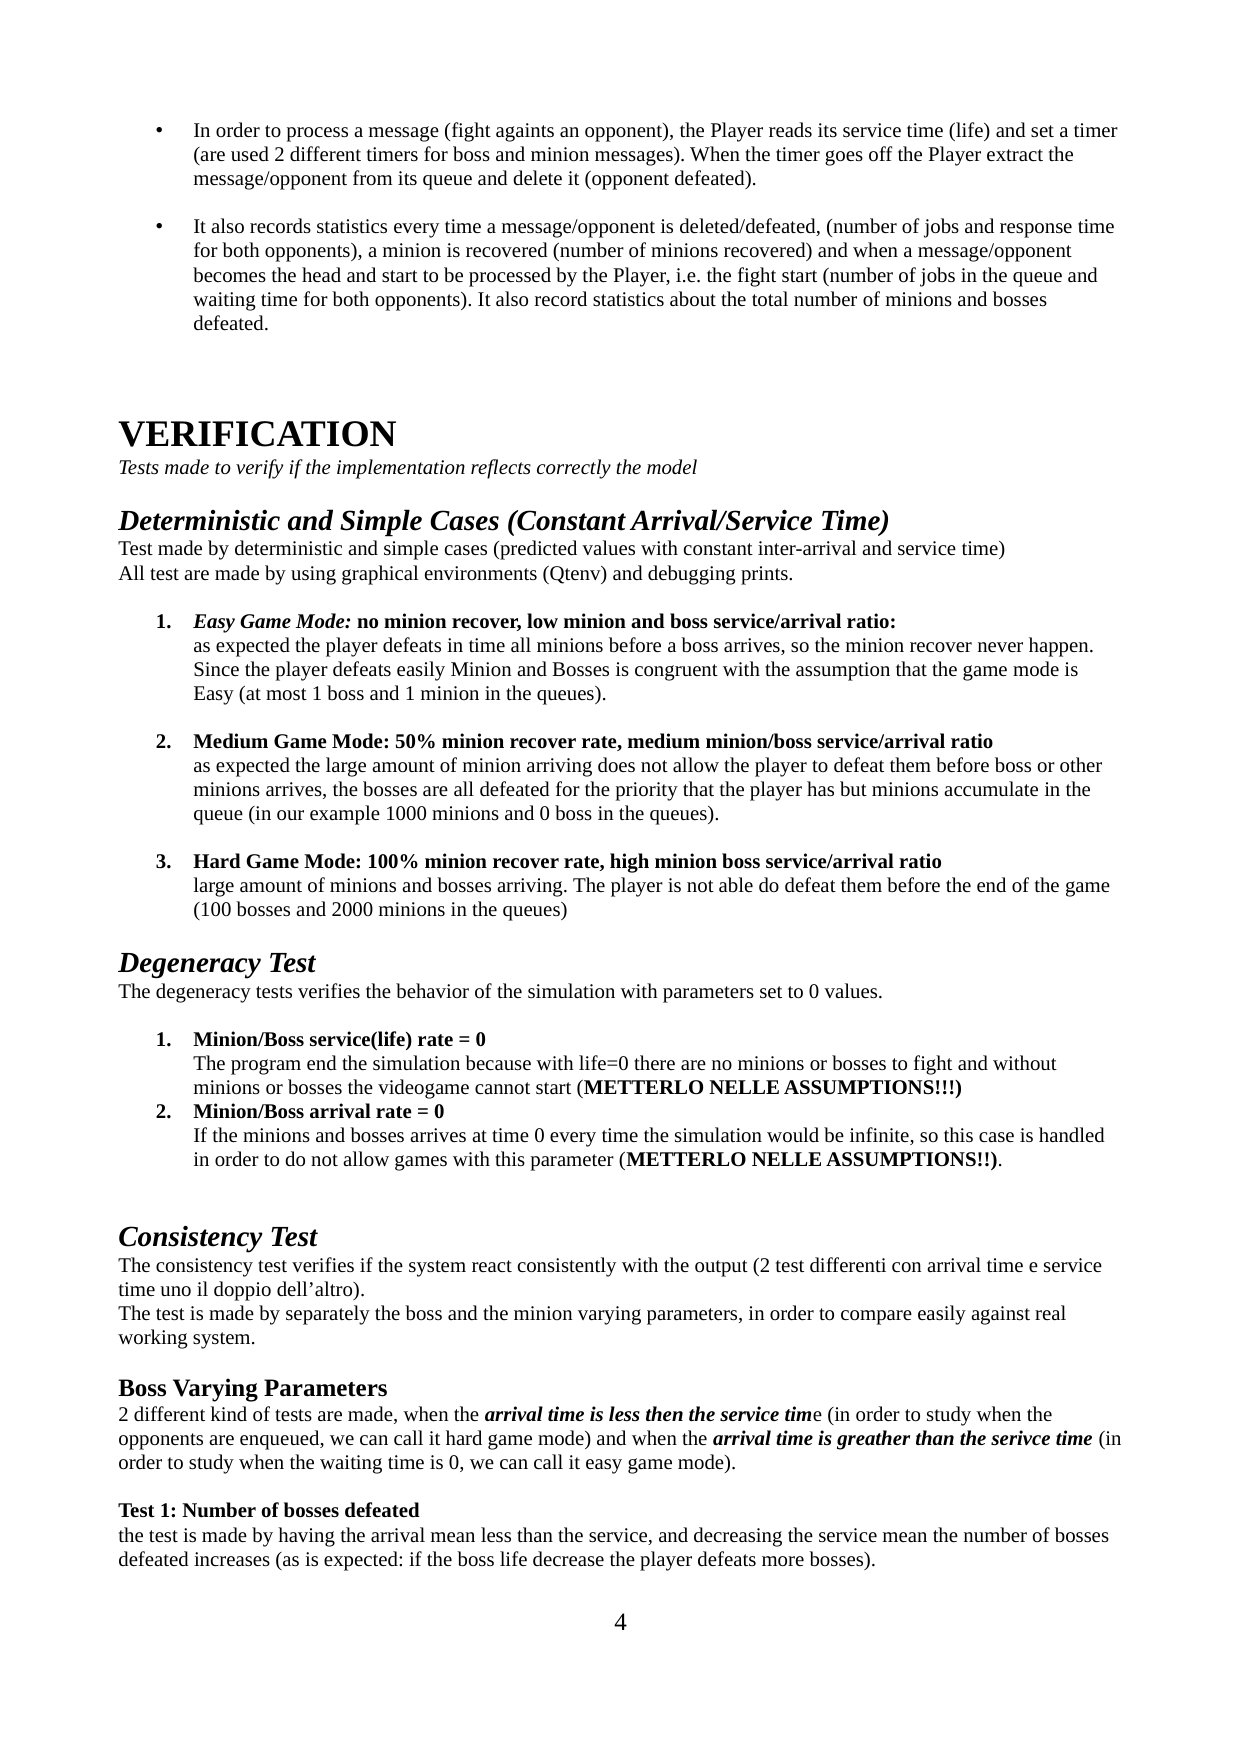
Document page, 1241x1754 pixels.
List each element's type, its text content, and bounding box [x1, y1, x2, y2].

text Consistency Test [118, 1219, 1122, 1253]
list (100 bosses and 2000 minions in the queues) [156, 897, 1122, 921]
list as expected the large amount of minion arriving does not allow the player to defeat them before boss or other minions arrives, the bosses are all defeated for the priority that the player has but minions accumulate in the queue (in our example 1000 minions and 0 boss in the queues). [156, 753, 1122, 825]
list large amount of minions and bosses arriving. The player is not able do defeat them before the end of the game [156, 873, 1122, 897]
text 2 different kind of tests are made, when the arrival time is less then the service time (in order to study when the opponents are enqueued, we can call it hard game mode) and when the arrival time is greather than the serivce time (in order to study when the waiting time is 0, we can call it easy game mode). [118, 1402, 1122, 1474]
list Minion/Boss arrival rate = 0 [156, 1099, 1122, 1123]
text The degeneracy tests verifies the behavior of the simulation with parameters set to 0 values. [118, 979, 1122, 1003]
list Medium Game Mode: 50% minion recover rate, medium minion/boss service/arrival ratio [156, 729, 1122, 753]
list as expected the player defeats in time all minions before a boss arrives, so the minion recover never happen. [156, 633, 1122, 657]
list Easy Game Mode: no minion recover, low minion and boss service/arrival ratio: [156, 608, 1122, 633]
text Degeneracy Test [118, 945, 1122, 979]
list Since the player defeats easily Minion and Bosses is congruent with the assumption that the game mode is Easy (at most 1 boss and 1 minion in the queues). [156, 657, 1122, 705]
list In order to process a message (fight againts an opponent), the Player reads its service time (life) and set a timer (are used 2 different timers for boss and minion messages). When the timer goes off the Player extract the message/opponent from its queue and delete it (opponent defeated). [156, 118, 1122, 190]
text VERIFICATION [118, 412, 1122, 455]
text All test are made by using graphical environments (Qtenv) and debugging prints. [118, 560, 1122, 584]
list Hard Game Mode: 100% minion recover rate, high minion boss service/arrival ratio [156, 849, 1122, 873]
text Boss Varying Parameters [118, 1373, 1122, 1402]
list The program end the simulation because with life=0 there are no minions or bosses to fight and without minions or bosses the videogame cannot start (METTERLO NELLE ASSUMPTIONS!!!) [156, 1051, 1122, 1099]
text The consistency test verifies if the system react consistently with the output (2 test differenti con arrival time e service time uno il doppio dell’altro). [118, 1253, 1122, 1301]
text Deterministic and Simple Cases (Constant Arrival/Service Time) [118, 503, 1122, 536]
list It also records statistics every time a message/opponent is deleted/defeated, (number of jobs and response time for both opponents), a minion is recovered (number of minions recovered) and when a message/opponent becomes the head and start to be processed by the Player, i.e. the fight start (number of jobs in the queue and waiting time for both opponents). It also record statistics about the total number of minions and bosses defeated. [156, 214, 1122, 335]
list Minion/Boss service(life) rate = 0 [156, 1027, 1122, 1051]
text Test made by deterministic and simple cases (predicted values with constant inter-arrival and service time) [118, 536, 1122, 560]
text the test is made by having the arrival mean less than the service, and decreasing the service mean the number of bosses defeated increases (as is expected: if the boss life decrease the player defeats more bosses). [118, 1522, 1122, 1571]
text Tests made to verify if the implementation reflects correctly the model [118, 455, 1122, 479]
text The test is made by separately the boss and the minion varying parameters, in order to compare easily against real working system. [118, 1301, 1122, 1349]
list If the minions and bosses arrives at time 0 every time the simulation would be infinite, so this case is handled in order to do not allow games with this parameter (METTERLO NELLE ASSUMPTIONS!!). [156, 1123, 1122, 1171]
text Test 1: Number of bosses defeated [118, 1498, 1122, 1522]
